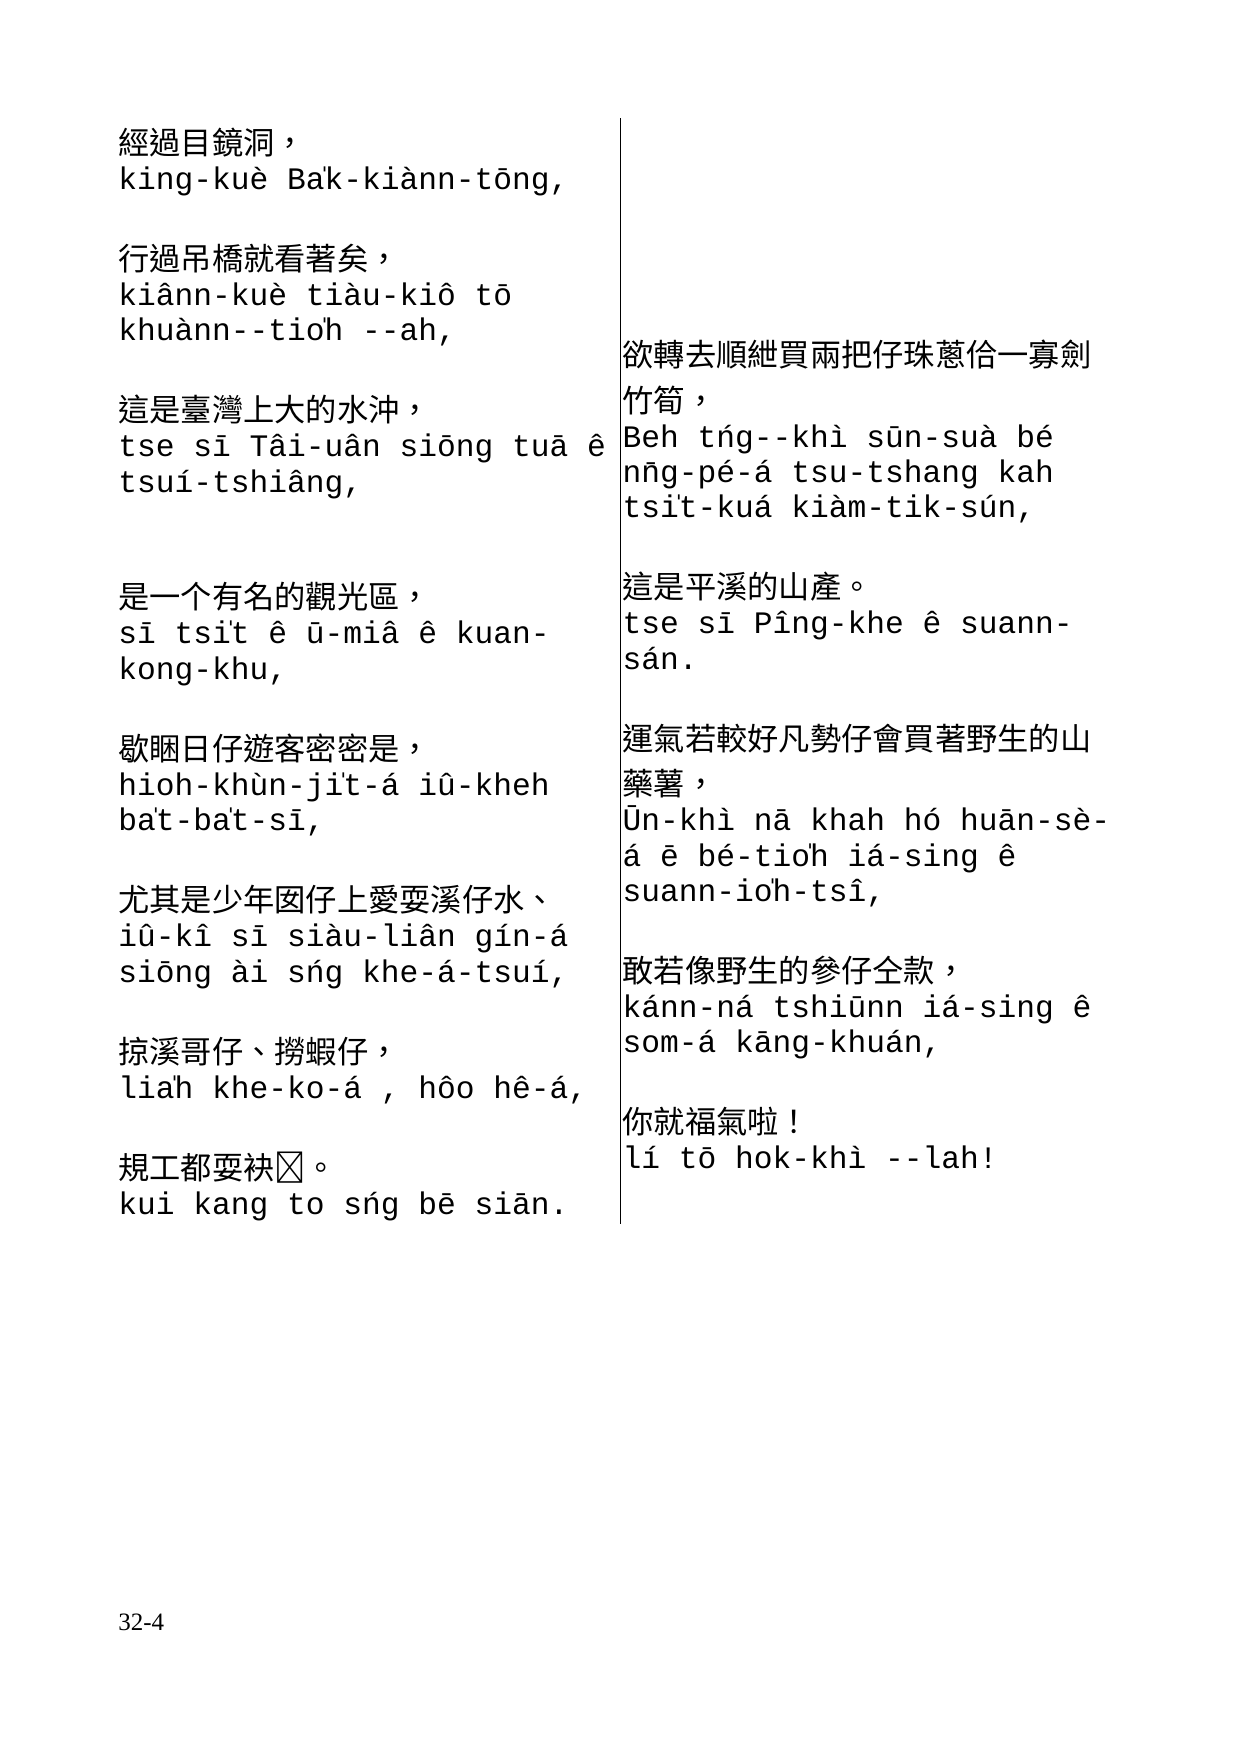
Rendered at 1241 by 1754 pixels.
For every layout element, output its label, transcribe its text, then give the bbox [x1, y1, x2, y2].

text Ūn-khì nā khah hó huān-sè-á ē bé-tio̍h iá-sing ê suann-io̍h-tsî, [622, 804, 1122, 911]
text tse sī Pîng-khe ê suann-sán. [622, 608, 1122, 679]
text kiânn-kuè tiàu-kiô tō khuànn--tio̍h --ah, [118, 279, 618, 350]
text kánn-ná tshiūnn iá-sing ê som-á kāng-khuán, [622, 991, 1122, 1062]
text 經過目鏡洞， [118, 118, 618, 163]
text sī tsi̍t ê ū-miâ ê kuan-kong-khu, [118, 618, 618, 688]
text hioh-khùn-ji̍t-á iû-kheh ba̍t-ba̍t-sī, [118, 769, 618, 840]
text iû-kî sī siàu-liân gín-á siōng ài sńg khe-á-tsuí, [118, 921, 618, 991]
text kui kang to sńg bē siān. [118, 1188, 618, 1223]
text 行過吊橋就看著矣， [118, 234, 618, 279]
text 掠溪哥仔、撈蝦仔， [118, 1027, 618, 1072]
text 你就福氣啦！ [622, 1098, 1122, 1143]
text 敢若像野生的參仔仝款， [622, 946, 1122, 991]
text king-kuè Ba̍k-kiànn-tōng, [118, 163, 618, 199]
text 運氣若較好凡勢仔會買著野生的山藥薯， [622, 714, 1122, 804]
text Beh tńg--khì sūn-suà bé nn̄g-pé-á tsu-tshang kah tsi̍t-kuá kiàm-tik-sún, [622, 421, 1122, 527]
text lí tō hok-khì --lah! [622, 1143, 1122, 1178]
text tse sī Tâi-uân siōng tuā ê tsuí-tshiâng, [118, 431, 618, 502]
text 規工都耍袂𤺪。 [118, 1143, 618, 1188]
text 這是臺灣上大的水沖， [118, 386, 618, 431]
text 欲轉去順紲買兩把仔珠蔥佮一寡劍竹筍， [622, 331, 1122, 421]
text 這是平溪的山產。 [622, 563, 1122, 608]
text 尤其是少年囡仔上愛耍溪仔水、 [118, 875, 618, 921]
text 歇睏日仔遊客密密是， [118, 724, 618, 769]
text 是一个有名的觀光區， [118, 572, 618, 618]
text lia̍h khe-ko-á , hôo hê-á, [118, 1072, 618, 1107]
